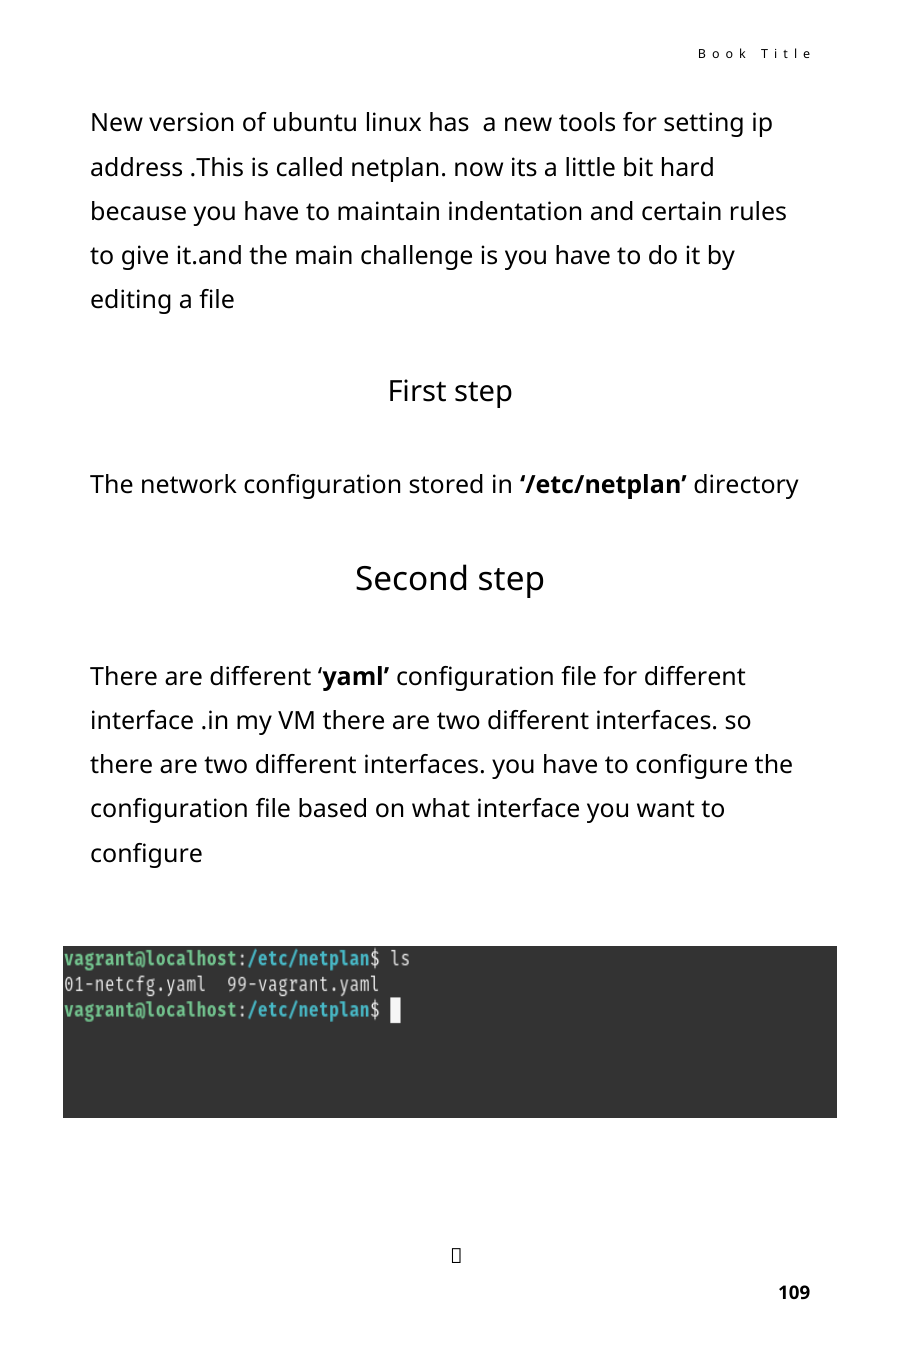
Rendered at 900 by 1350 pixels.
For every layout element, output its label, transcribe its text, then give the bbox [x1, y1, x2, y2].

picture [63, 946, 837, 1118]
text First step [90, 371, 810, 410]
text The network configuration stored in ‘/etc/netplan’ directory [90, 466, 810, 501]
text Second step [90, 555, 810, 600]
text There are different ‘yaml’ configuration file for different interface .in my VM there are two different interfaces. so there are two different interfaces. you have to configure the configuration file based on what interface you want to configure [90, 658, 810, 869]
text New version of ubuntu linux has a new tools for setting ip address .This is called netplan. now its a little bit hard because you have to maintain indentation and certain rules to give it.and the main challenge is you have to do it by editing a file [90, 105, 810, 316]
